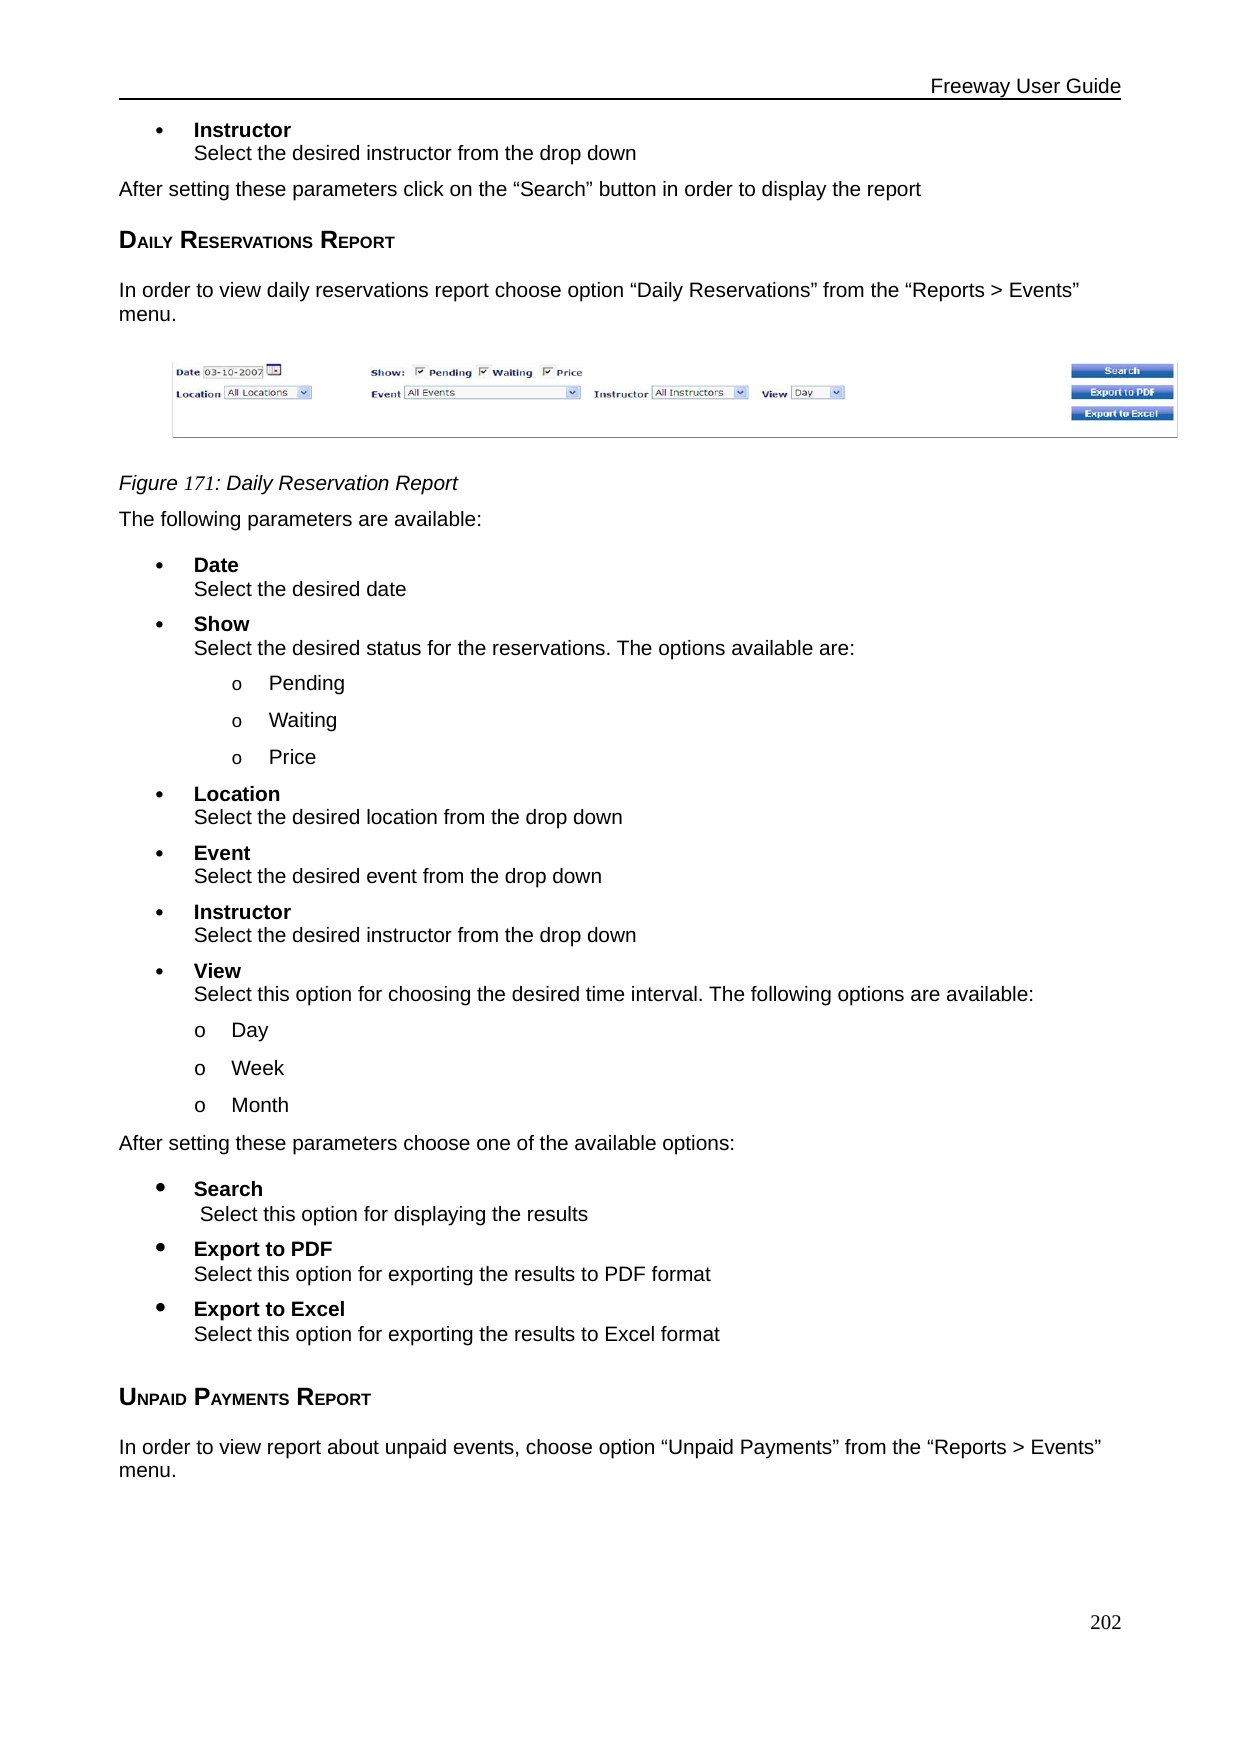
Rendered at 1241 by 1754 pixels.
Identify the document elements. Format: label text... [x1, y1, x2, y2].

text In order to view daily reservations report choose option “Daily Reservations” from the “Reports > Events” menu. [119, 279, 1121, 325]
list Month [194, 1094, 1121, 1119]
list Location Select the desired location from the drop down [156, 783, 1121, 829]
list Show Select the desired status for the reservations. The options available are: [156, 613, 1121, 659]
list Export to Excel Select this option for exporting the results to Excel format [156, 1298, 1121, 1345]
text After setting these parameters click on the “Search” button in order to display the report [119, 178, 1121, 201]
list Event Select the desired event from the drop down [156, 842, 1121, 888]
list Date Select the desired date [156, 554, 1121, 600]
text After setting these parameters choose one of the available options: [119, 1131, 1121, 1154]
subtitle Unpaid Payments Report [119, 1383, 1121, 1411]
subtitle Daily Reservations Report [119, 226, 1121, 254]
list View Select this option for choosing the desired time interval. The following options are available: [156, 959, 1121, 1006]
list Day [194, 1018, 1121, 1044]
list Instructor Select the desired instructor from the drop down [156, 901, 1121, 947]
picture [172, 362, 1178, 438]
text Figure 171: Daily Reservation Report [119, 471, 1121, 495]
list Search Select this option for displaying the results [156, 1178, 1121, 1225]
text In order to view report about unpaid events, choose option “Unpaid Payments” from the “Reports > Events” menu. [119, 1436, 1121, 1482]
text The following parameters are available: [119, 507, 1121, 531]
list Instructor Select the desired instructor from the drop down [156, 119, 1121, 165]
list Waiting [231, 709, 1121, 733]
list Week [194, 1056, 1121, 1081]
list Pending [231, 672, 1121, 696]
list Price [231, 746, 1121, 770]
list Export to PDF Select this option for exporting the results to PDF format [156, 1238, 1121, 1285]
